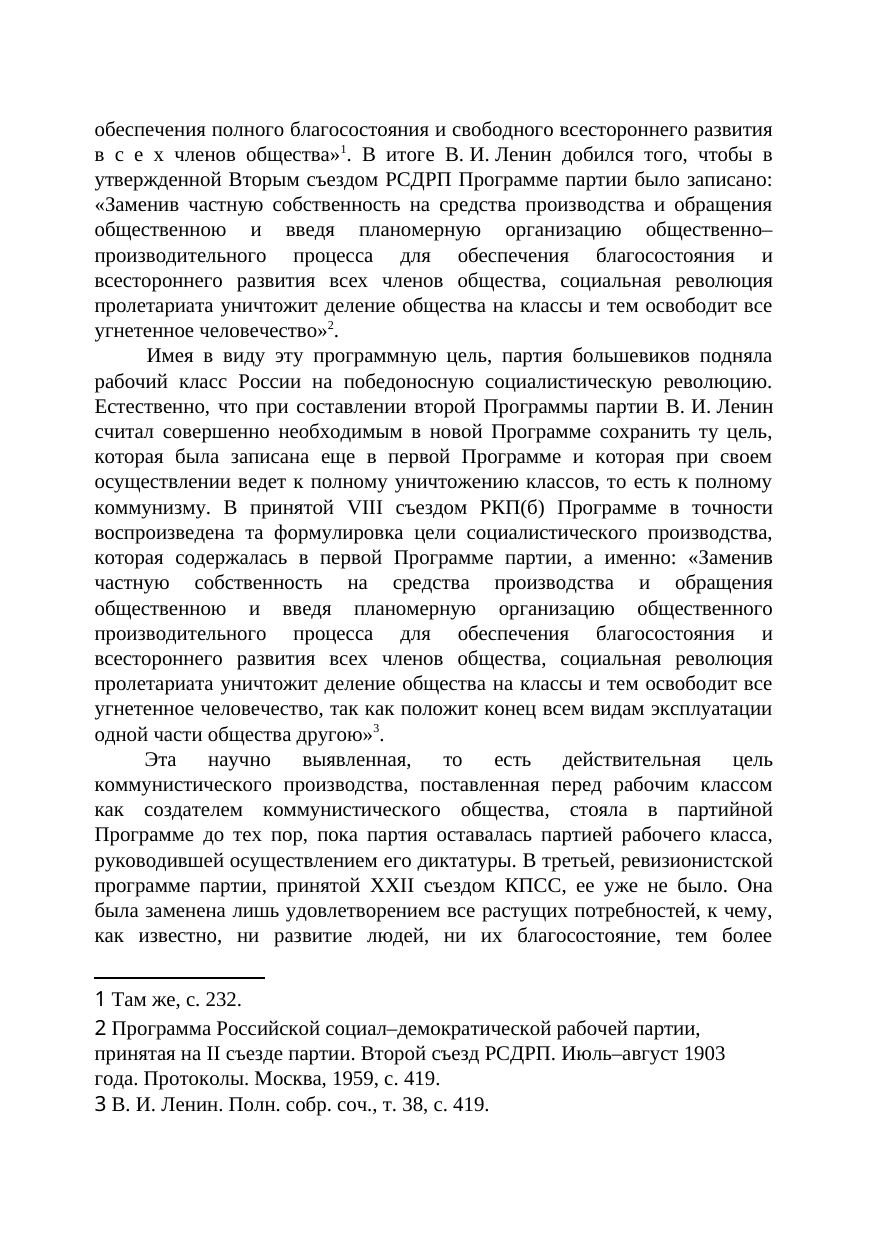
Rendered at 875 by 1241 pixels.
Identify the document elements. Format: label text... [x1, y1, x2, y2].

text Там же, с. 232. [94, 984, 773, 1013]
text Программа Российской социал–демократической рабочей партии, принятая на II съезде партии. Второй съезд РСДРП. Июль–август 1903 года. Протоколы. Москва, 1959, с. 419. [94, 1013, 773, 1089]
text В. И. Ленин. Полн. собр. соч., т. 38, с. 419. [94, 1089, 773, 1118]
text Имея в виду эту программную цель, партия большевиков подняла рабочий класс России на победоносную социалистическую революцию. Естественно, что при составлении второй Программы партии В. И. Ленин считал совершенно необходимым в новой Программе сохранить ту цель, которая была записана еще в первой Программе и которая при своем осуществлении ведет к полному уничтожению классов, то есть к полному коммунизму. В принятой VIII съездом РКП(б) Программе в точности воспроизведена та формулировка цели социалистического производства, которая содержалась в первой Программе партии, а именно: «Заменив частную собственность на средства производства и обращения общественною и введя планомерную организацию общественного производительного процесса для обеспечения благосостояния и всестороннего развития всех членов общества, социальная революция пролетариата уничтожит деление общества на классы и тем освободит все угнетенное человечество, так как положит конец всем видам эксплуатации одной части общества другою». [94, 343, 773, 746]
text обеспечения полного благосостояния и свободного всестороннего развития в с е х членов общества». В итоге В. И. Ленин добился того, чтобы в утвержденной Вторым съездом РСДРП Программе партии было записано: «Заменив частную собственность на средства производства и обращения общественною и введя планомерную организацию общественно–производительного процесса для обеспечения благосостояния и всестороннего развития всех членов общества, социальная революция пролетариата уничтожит деление общества на классы и тем освободит все угнетенное человечество». [94, 117, 773, 342]
text Эта научно выявленная, то есть действительная цель коммунистического производства, поставленная перед рабочим классом как создателем коммунистического общества, стояла в партийной Программе до тех пор, пока партия оставалась партией рабочего класса, руководившей осуществлением его диктатуры. В третьей, ревизионистской программе партии, принятой XXII съездом КПСС, ее уже не было. Она была заменена лишь удовлетворением все растущих потребностей, к чему, как известно, ни развитие людей, ни их благосостояние, тем более [94, 747, 773, 947]
